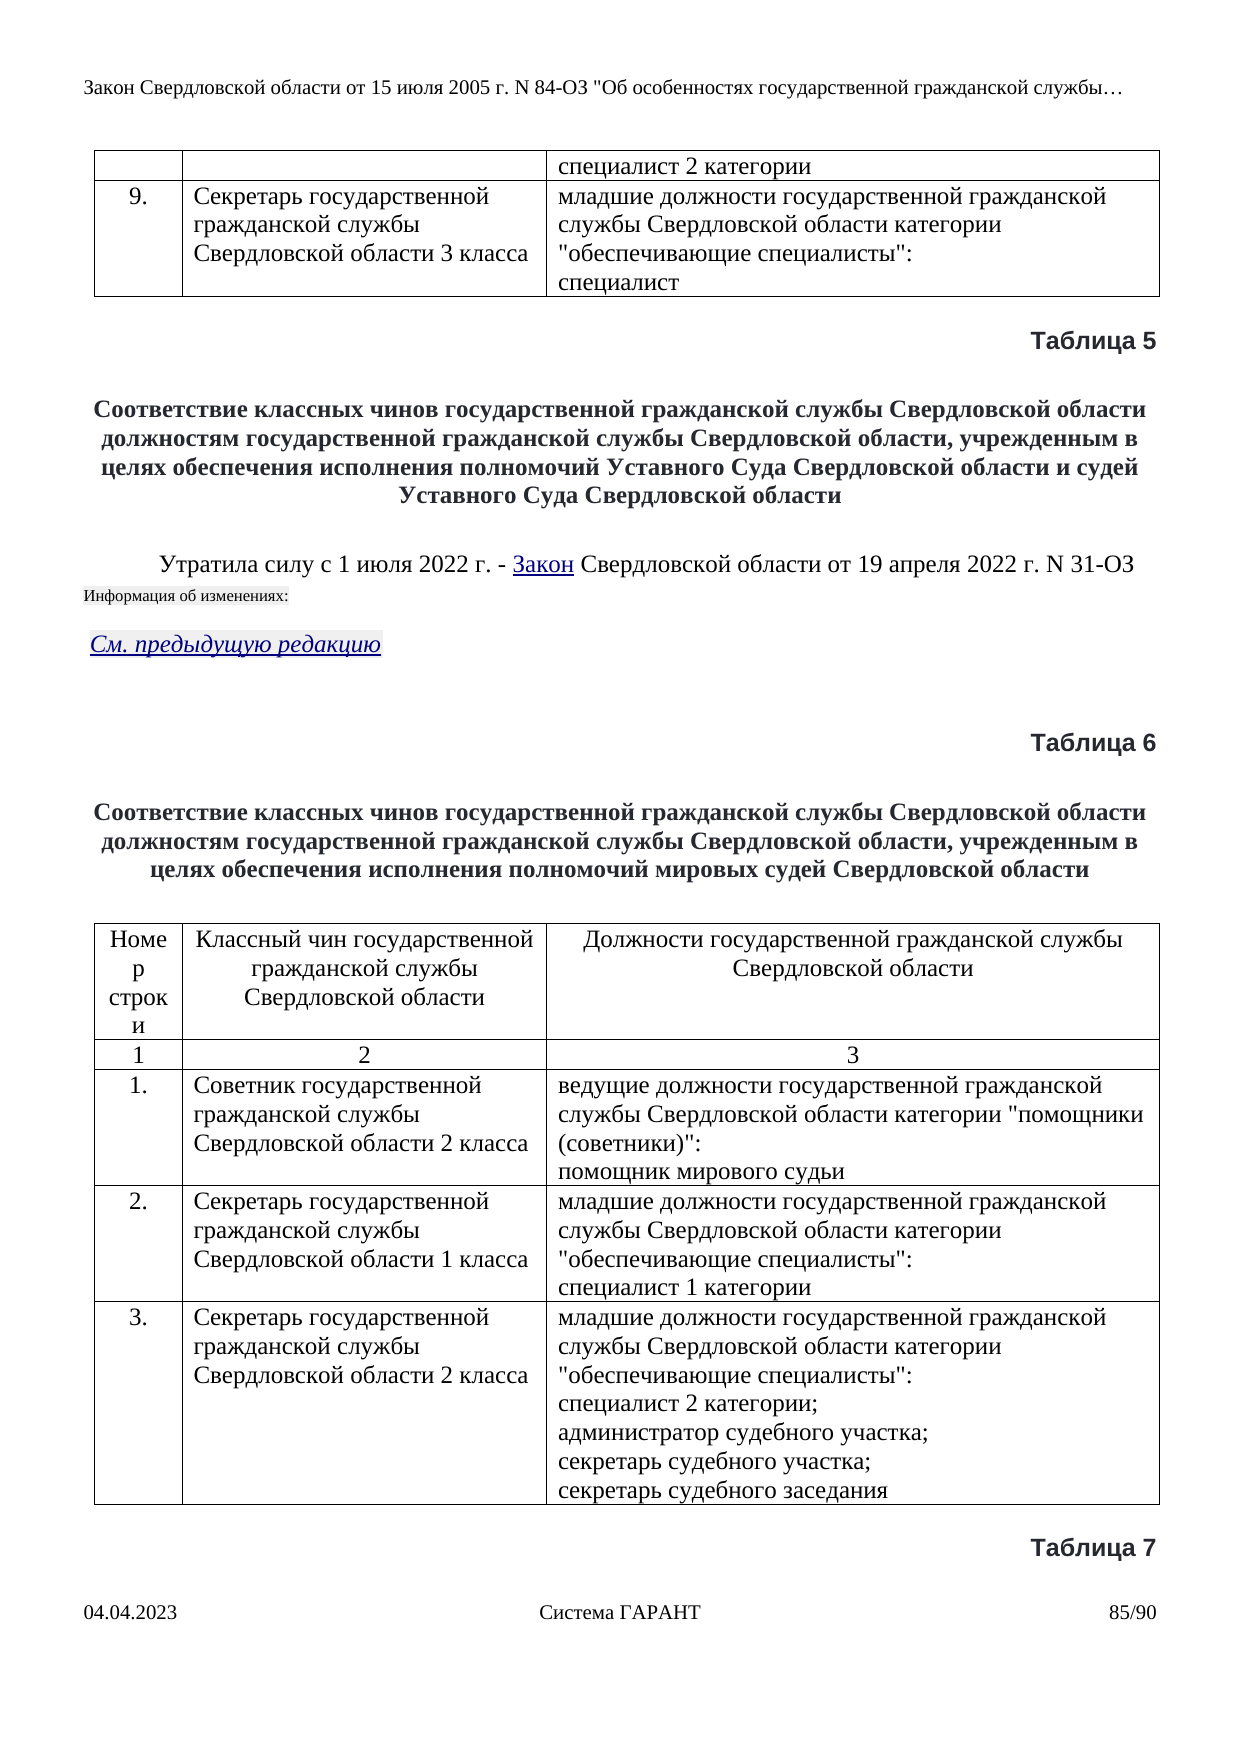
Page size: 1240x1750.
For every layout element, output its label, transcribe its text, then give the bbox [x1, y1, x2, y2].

table_cell младшие должности государственной гражданской службы Свердловской области категории "обеспечивающие специалисты": специалист 1 категории [547, 1186, 1159, 1301]
table_header Номер строки [95, 924, 182, 1039]
table_cell 2. [95, 1186, 182, 1301]
table_cell 3. [95, 1302, 182, 1503]
text Таблица 6 [83, 728, 1156, 757]
subtitle Соответствие классных чинов государственной гражданской службы Свердловской области должностям государственной гражданской службы Свердловской области, учрежденным в целях обеспечения исполнения полномочий Уставного Суда Свердловской области и судей Уставного Суда Свердловской области [83, 394, 1156, 509]
text Таблица 7 [83, 1533, 1156, 1562]
table_cell Секретарь государственной гражданской службы Свердловской области 2 класса [183, 1302, 546, 1503]
table_cell младшие должности государственной гражданской службы Свердловской области категории "обеспечивающие специалисты": специалист 2 категории; администратор судебного участка; секретарь судебного участка; секретарь судебного заседания [547, 1302, 1159, 1503]
table_cell 3 [547, 1040, 1159, 1069]
table_header Классный чин государственной гражданской службы Свердловской области [183, 924, 546, 1039]
text См. предыдущую редакцию [83, 629, 1156, 658]
table_cell 1 [95, 1040, 182, 1069]
subtitle Соответствие классных чинов государственной гражданской службы Свердловской области должностям государственной гражданской службы Свердловской области, учрежденным в целях обеспечения исполнения полномочий мировых судей Свердловской области [83, 797, 1156, 883]
text Таблица 5 [83, 326, 1156, 354]
table_cell младшие должности государственной гражданской службы Свердловской области категории "обеспечивающие специалисты": специалист [547, 181, 1159, 296]
text Информация об изменениях: [83, 586, 1156, 605]
table_cell 9. [95, 181, 182, 296]
table_cell [95, 151, 182, 180]
table_cell 1. [95, 1070, 182, 1185]
table_cell специалист 2 категории [547, 151, 1159, 180]
table_cell Секретарь государственной гражданской службы Свердловской области 1 класса [183, 1186, 546, 1301]
table_cell [183, 151, 546, 180]
table_cell 2 [183, 1040, 546, 1069]
table_header Должности государственной гражданской службы Свердловской области [547, 924, 1159, 1039]
text Утратила силу с 1 июля 2022 г. - Закон Свердловской области от 19 апреля 2022 г. N 31-ОЗ [83, 549, 1156, 578]
table_cell ведущие должности государственной гражданской службы Свердловской области категории "помощники (советники)": помощник мирового судьи [547, 1070, 1159, 1185]
table_cell Секретарь государственной гражданской службы Свердловской области 3 класса [183, 181, 546, 296]
table_cell Советник государственной гражданской службы Свердловской области 2 класса [183, 1070, 546, 1185]
